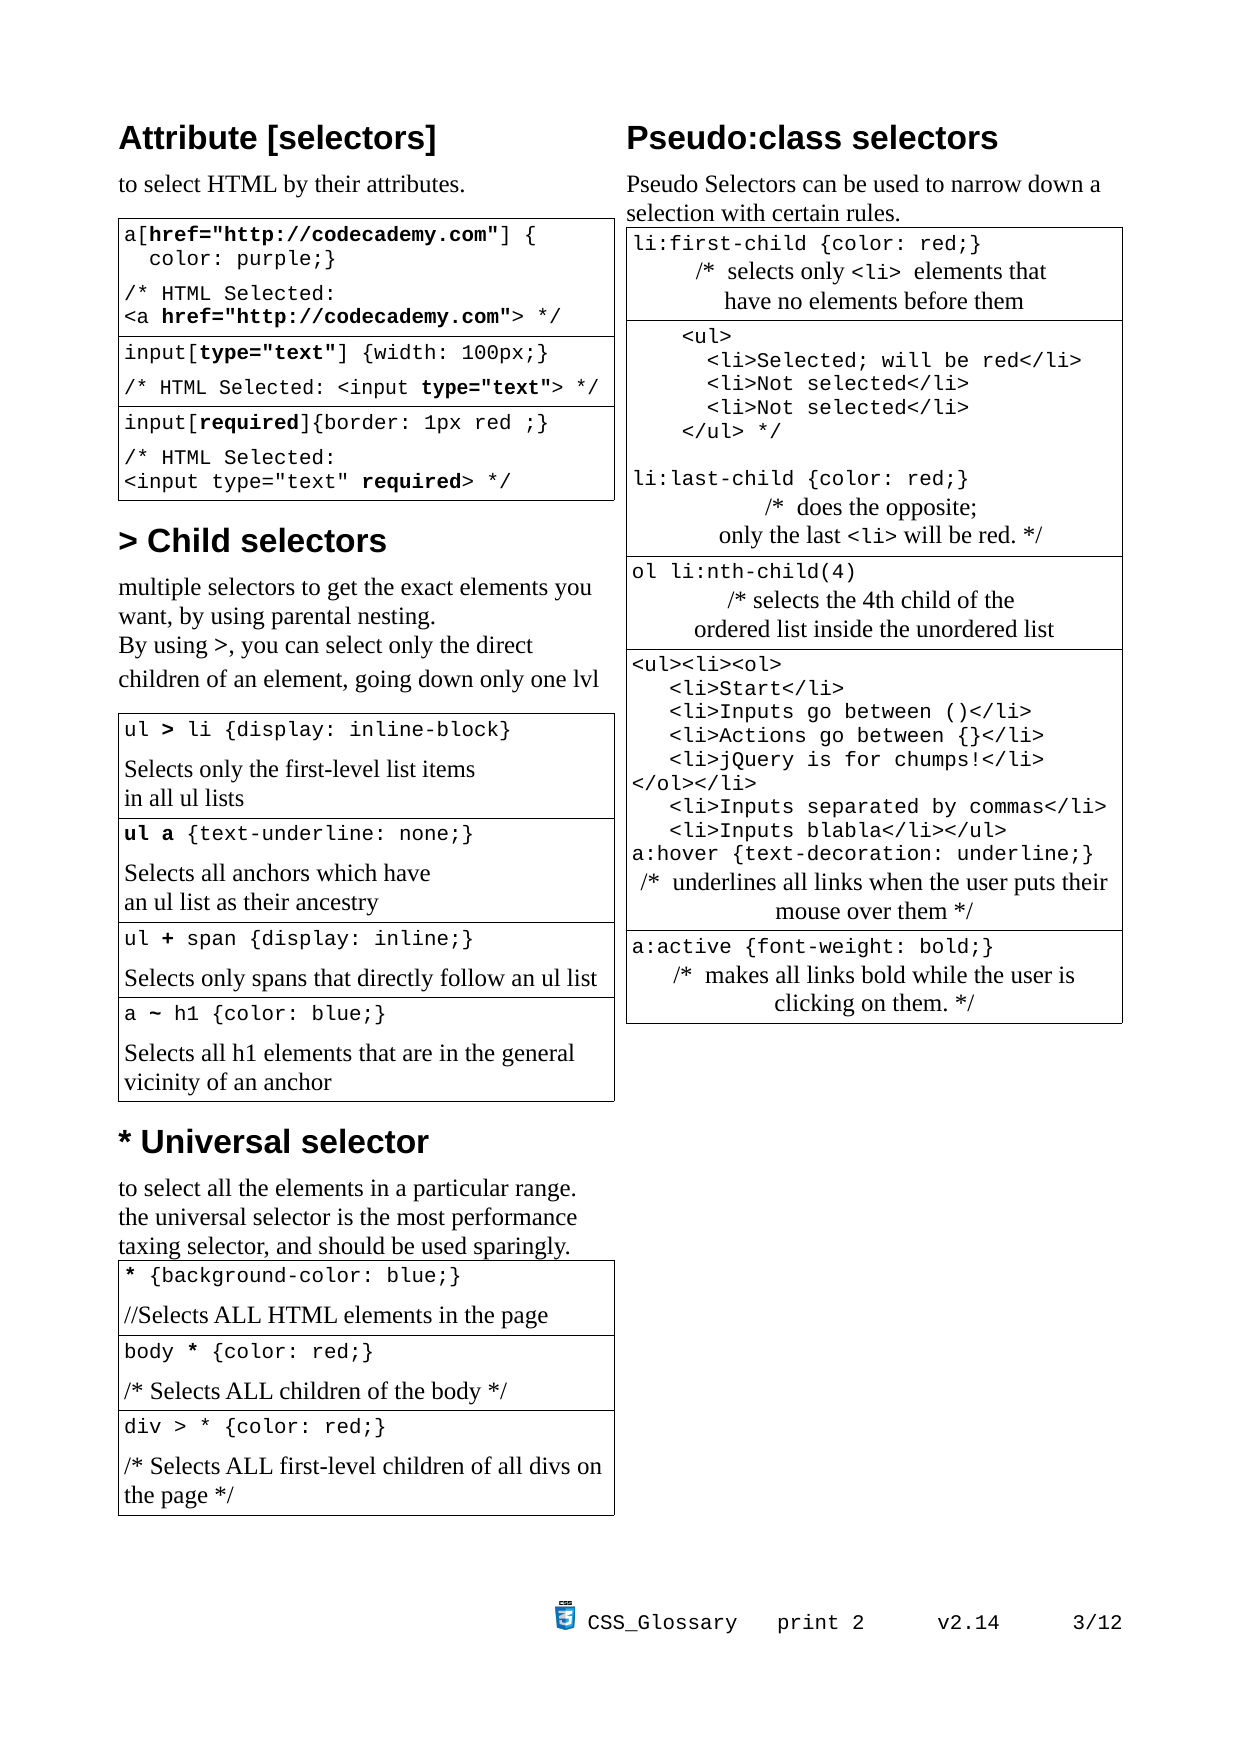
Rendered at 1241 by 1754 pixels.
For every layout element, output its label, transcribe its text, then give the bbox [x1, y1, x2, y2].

text multiple selectors to get the exact elements you want, by using parental nesting. [118, 572, 614, 630]
table_header li:first-child {color: red;} /* selects only <li> elements that have no elements before them [627, 228, 1122, 320]
table_cell a:active {font-weight: bold;} /* makes all links bold while the user is clicking on them. */ [627, 931, 1122, 1023]
table_cell ol li:nth-child(4) /* selects the 4th child of the ordered list inside the unordered list [627, 557, 1122, 648]
table_cell ul + span {display: inline;} [119, 923, 614, 957]
text the universal selector is the most performance taxing selector, and should be used sparingly. [118, 1202, 614, 1259]
subtitle * Universal selector [118, 1122, 614, 1161]
table_header a[href="http://codecademy.com"] { color: purple;} [119, 219, 614, 277]
text By using >, you can select only the direct children of an element, going down only one lvl [118, 630, 614, 693]
subtitle > Child selectors [59, 521, 614, 560]
table_cell /* Selects ALL first-level children of all divs on the page */ [119, 1446, 614, 1514]
picture [555, 1601, 575, 1630]
table_cell /* HTML Selected: <input type="text" required> */ [119, 441, 614, 500]
table_cell Selects all anchors which have an ul list as their ancestry [119, 853, 614, 922]
table_cell /* HTML Selected: <input type="text"> */ [119, 371, 614, 406]
table_cell ul a {text-underline: none;} [119, 819, 614, 853]
text Pseudo Selectors can be used to narrow down a selection with certain rules. [626, 169, 1122, 227]
text to select all the elements in a particular range. [118, 1173, 614, 1202]
table_cell <ul><li><ol> <li>Start</li> <li>Inputs go between ()</li> <li>Actions go between {}</li> <li>jQuery is for chumps!</li> </ol></li> <li>Inputs separated by commas</li> <li>Inputs blabla</li></ul> a:hover {text-decoration: underline;} /* underlines all links when the user puts their mouse over them */ [627, 650, 1122, 930]
table_cell Selects all h1 elements that are in the general vicinity of an anchor [119, 1032, 614, 1101]
table_cell //Selects ALL HTML elements in the page [119, 1295, 614, 1335]
subtitle Attribute [selectors] [118, 118, 614, 157]
table_cell <ul> <li>Selected; will be red</li> <li>Not selected</li> <li>Not selected</li> </ul> */ li:last-child {color: red;} /* does the opposite; only the last <li> will be red. */ [627, 321, 1122, 556]
table_header * {background-color: blue;} [119, 1261, 614, 1295]
table_header ul > li {display: inline-block} [119, 714, 614, 748]
text to select HTML by their attributes. [118, 169, 614, 198]
table_cell input[required]{border: 1px red ;} [119, 407, 614, 441]
table_cell Selects only the first-level list items in all ul lists [119, 749, 614, 817]
table_cell a ~ h1 {color: blue;} [119, 998, 614, 1032]
table_cell body * {color: red;} [119, 1336, 614, 1370]
subtitle Pseudo:class selectors [626, 118, 1122, 157]
table_cell Selects only spans that directly follow an ul list [119, 957, 614, 997]
table_cell /* Selects ALL children of the body */ [119, 1370, 614, 1410]
table_cell /* HTML Selected: <a href="http://codecademy.com"> */ [119, 277, 614, 336]
table_cell div > * {color: red;} [119, 1411, 614, 1446]
table_cell input[type="text"] {width: 100px;} [119, 337, 614, 371]
